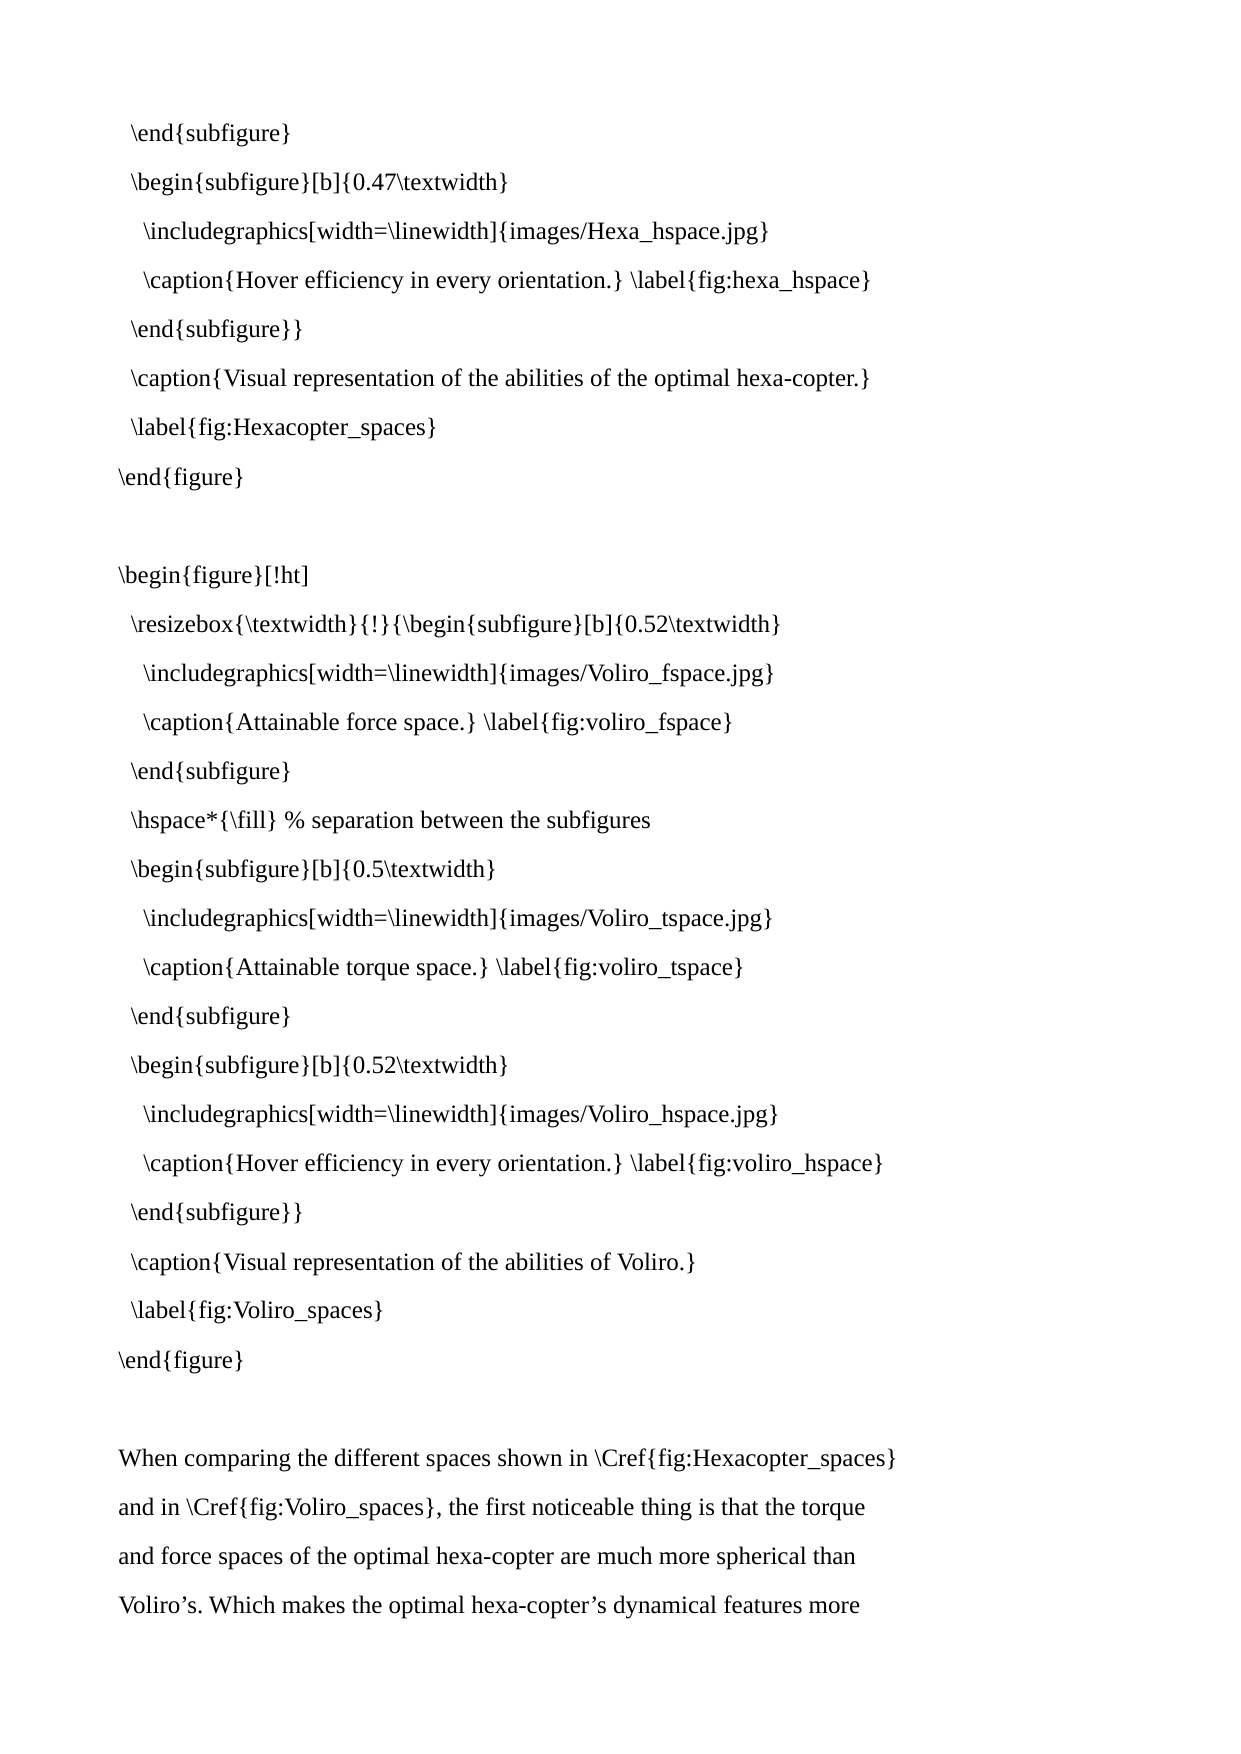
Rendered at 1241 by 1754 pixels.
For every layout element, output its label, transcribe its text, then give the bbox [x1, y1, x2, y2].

text and in \Cref{fig:Voliro_spaces}, the first noticeable thing is that the torque [118, 1492, 1122, 1521]
text \includegraphics[width=\linewidth]{images/Hexa_hspace.jpg} [118, 216, 1122, 245]
text \end{subfigure} [118, 756, 1122, 785]
text \end{figure} [118, 462, 1122, 490]
text \includegraphics[width=\linewidth]{images/Voliro_tspace.jpg} [118, 903, 1122, 932]
text \begin{subfigure}[b]{0.5\textwidth} [118, 854, 1122, 883]
text \begin{subfigure}[b]{0.52\textwidth} [118, 1050, 1122, 1079]
text \end{subfigure} [118, 118, 1122, 147]
text \hspace*{\fill} % separation between the subfigures [118, 805, 1122, 834]
text \end{subfigure} [118, 1001, 1122, 1030]
text \includegraphics[width=\linewidth]{images/Voliro_hspace.jpg} [118, 1099, 1122, 1128]
text \label{fig:Hexacopter_spaces} [118, 412, 1122, 441]
text \caption{Hover efficiency in every orientation.} \label{fig:voliro_hspace} [118, 1148, 1122, 1177]
text \includegraphics[width=\linewidth]{images/Voliro_fspace.jpg} [118, 658, 1122, 687]
text When comparing the different spaces shown in \Cref{fig:Hexacopter_spaces} [118, 1443, 1122, 1472]
text \caption{Visual representation of the abilities of Voliro.} [118, 1247, 1122, 1275]
text Voliro’s. Which makes the optimal hexa-copter’s dynamical features more [118, 1590, 1122, 1619]
text \begin{subfigure}[b]{0.47\textwidth} [118, 167, 1122, 196]
text \end{figure} [118, 1345, 1122, 1373]
text \caption{Hover efficiency in every orientation.} \label{fig:hexa_hspace} [118, 265, 1122, 294]
text \caption{Visual representation of the abilities of the optimal hexa-copter.} [118, 363, 1122, 392]
text \label{fig:Voliro_spaces} [118, 1296, 1122, 1324]
text \resizebox{\textwidth}{!}{\begin{subfigure}[b]{0.52\textwidth} [118, 609, 1122, 637]
text \caption{Attainable force space.} \label{fig:voliro_fspace} [118, 707, 1122, 736]
text \end{subfigure}} [118, 1197, 1122, 1226]
text \end{subfigure}} [118, 314, 1122, 343]
text \begin{figure}[!ht] [118, 560, 1122, 588]
text and force spaces of the optimal hexa-copter are much more spherical than [118, 1541, 1122, 1570]
text \caption{Attainable torque space.} \label{fig:voliro_tspace} [118, 952, 1122, 981]
